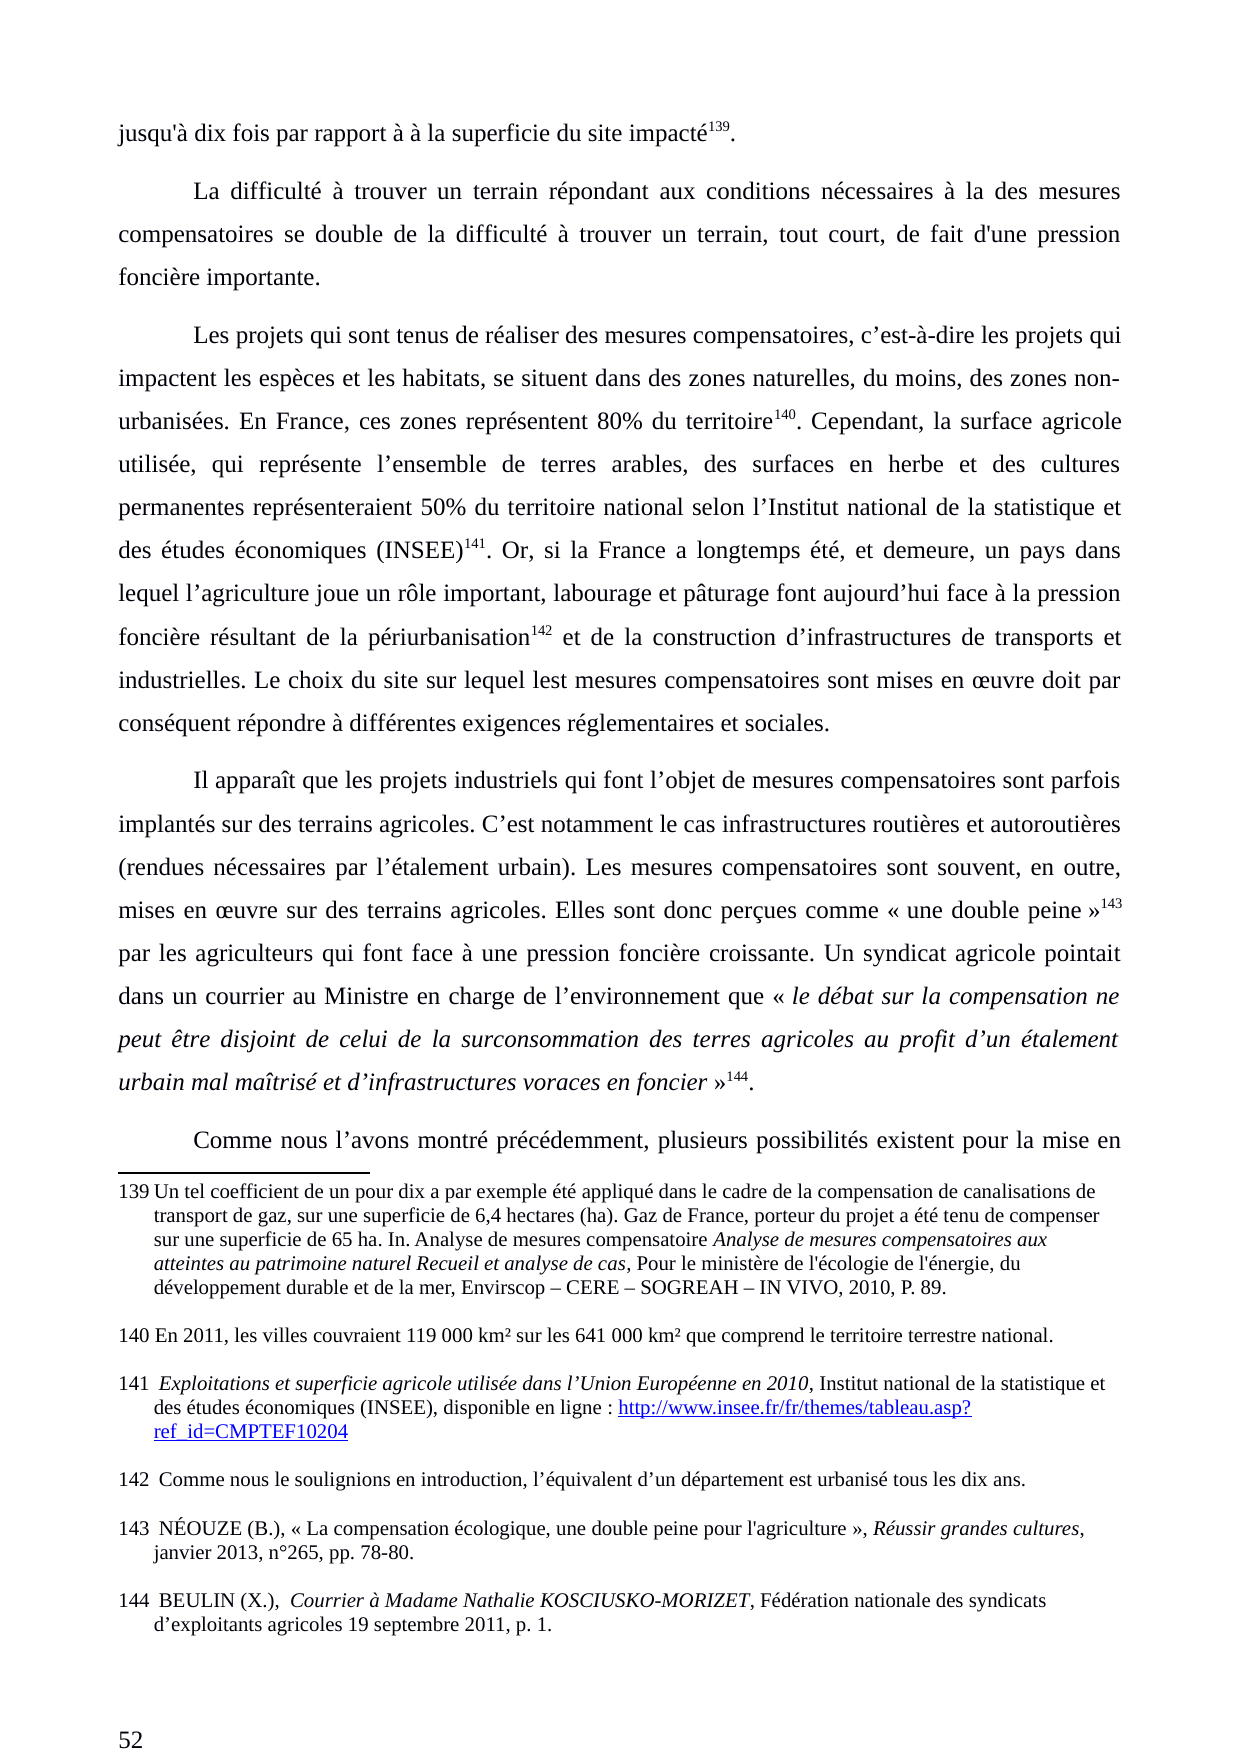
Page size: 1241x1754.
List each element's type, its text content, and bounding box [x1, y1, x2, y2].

text En 2011, les villes couvraient 119 000 km² sur les 641 000 km² que comprend le territoire terrestre national. [118, 1323, 1122, 1347]
text Comme nous le soulignions en introduction, l’équivalent d’un département est urbanisé tous les dix ans. [118, 1467, 1122, 1491]
text Un tel coefficient de un pour dix a par exemple été appliqué dans le cadre de la compensation de canalisations de transport de gaz, sur une superficie de 6,4 hectares (ha). Gaz de France, porteur du projet a été tenu de compenser sur une superficie de 65 ha. In. Analyse de mesures compensatoire Analyse de mesures compensatoires aux atteintes au patrimoine naturel Recueil et analyse de cas, Pour le ministère de l'écologie de l'énergie, du développement durable et de la mer, Envirscop – CERE – SOGREAH – IN VIVO, 2010, P. 89. [118, 1179, 1122, 1299]
text Exploitations et superficie agricole utilisée dans l’Union Européenne en 2010, Institut national de la statistique et des études économiques (INSEE), disponible en ligne : http://www.insee.fr/fr/themes/tableau.asp?ref_id=CMPTEF10204 [118, 1371, 1122, 1443]
text Il apparaît que les projets industriels qui font l’objet de mesures compensatoires sont parfois implantés sur des terrains agricoles. C’est notamment le cas infrastructures routières et autoroutières (rendues nécessaires par l’étalement urbain). Les mesures compensatoires sont souvent, en outre, mises en œuvre sur des terrains agricoles. Elles sont donc perçues comme « une double peine » par les agriculteurs qui font face à une pression foncière croissante. Un syndicat agricole pointait dans un courrier au Ministre en charge de l’environnement que « le débat sur la compensation ne peut être disjoint de celui de la surconsommation des terres agricoles au profit d’un étalement urbain mal maîtrisé et d’infrastructures voraces en foncier ». [118, 766, 1122, 1096]
text BEULIN (X.), Courrier à Madame Nathalie KOSCIUSKO-MORIZET, Fédération nationale des syndicats d’exploitants agricoles 19 septembre 2011, p. 1. [118, 1588, 1122, 1636]
text Comme nous l’avons montré précédemment, plusieurs possibilités existent pour la mise en [118, 1125, 1122, 1154]
text La difficulté à trouver un terrain répondant aux conditions nécessaires à la des mesures compensatoires se double de la difficulté à trouver un terrain, tout court, de fait d'une pression foncière importante. [118, 176, 1122, 291]
text jusqu'à dix fois par rapport à à la superficie du site impacté. [118, 118, 1122, 147]
text Les projets qui sont tenus de réaliser des mesures compensatoires, c’est-à-dire les projets qui impactent les espèces et les habitats, se situent dans des zones naturelles, du moins, des zones non-urbanisées. En France, ces zones représentent 80% du territoire. Cependant, la surface agricole utilisée, qui représente l’ensemble de terres arables, des surfaces en herbe et des cultures permanentes représenteraient 50% du territoire national selon l’Institut national de la statistique et des études économiques (INSEE). Or, si la France a longtemps été, et demeure, un pays dans lequel l’agriculture joue un rôle important, labourage et pâturage font aujourd’hui face à la pression foncière résultant de la périurbanisation et de la construction d’infrastructures de transports et industrielles. Le choix du site sur lequel lest mesures compensatoires sont mises en œuvre doit par conséquent répondre à différentes exigences réglementaires et sociales. [118, 320, 1122, 737]
text NÉOUZE (B.), « La compensation écologique, une double peine pour l'agriculture », Réussir grandes cultures, janvier 2013, n°265, pp. 78-80. [118, 1516, 1122, 1564]
